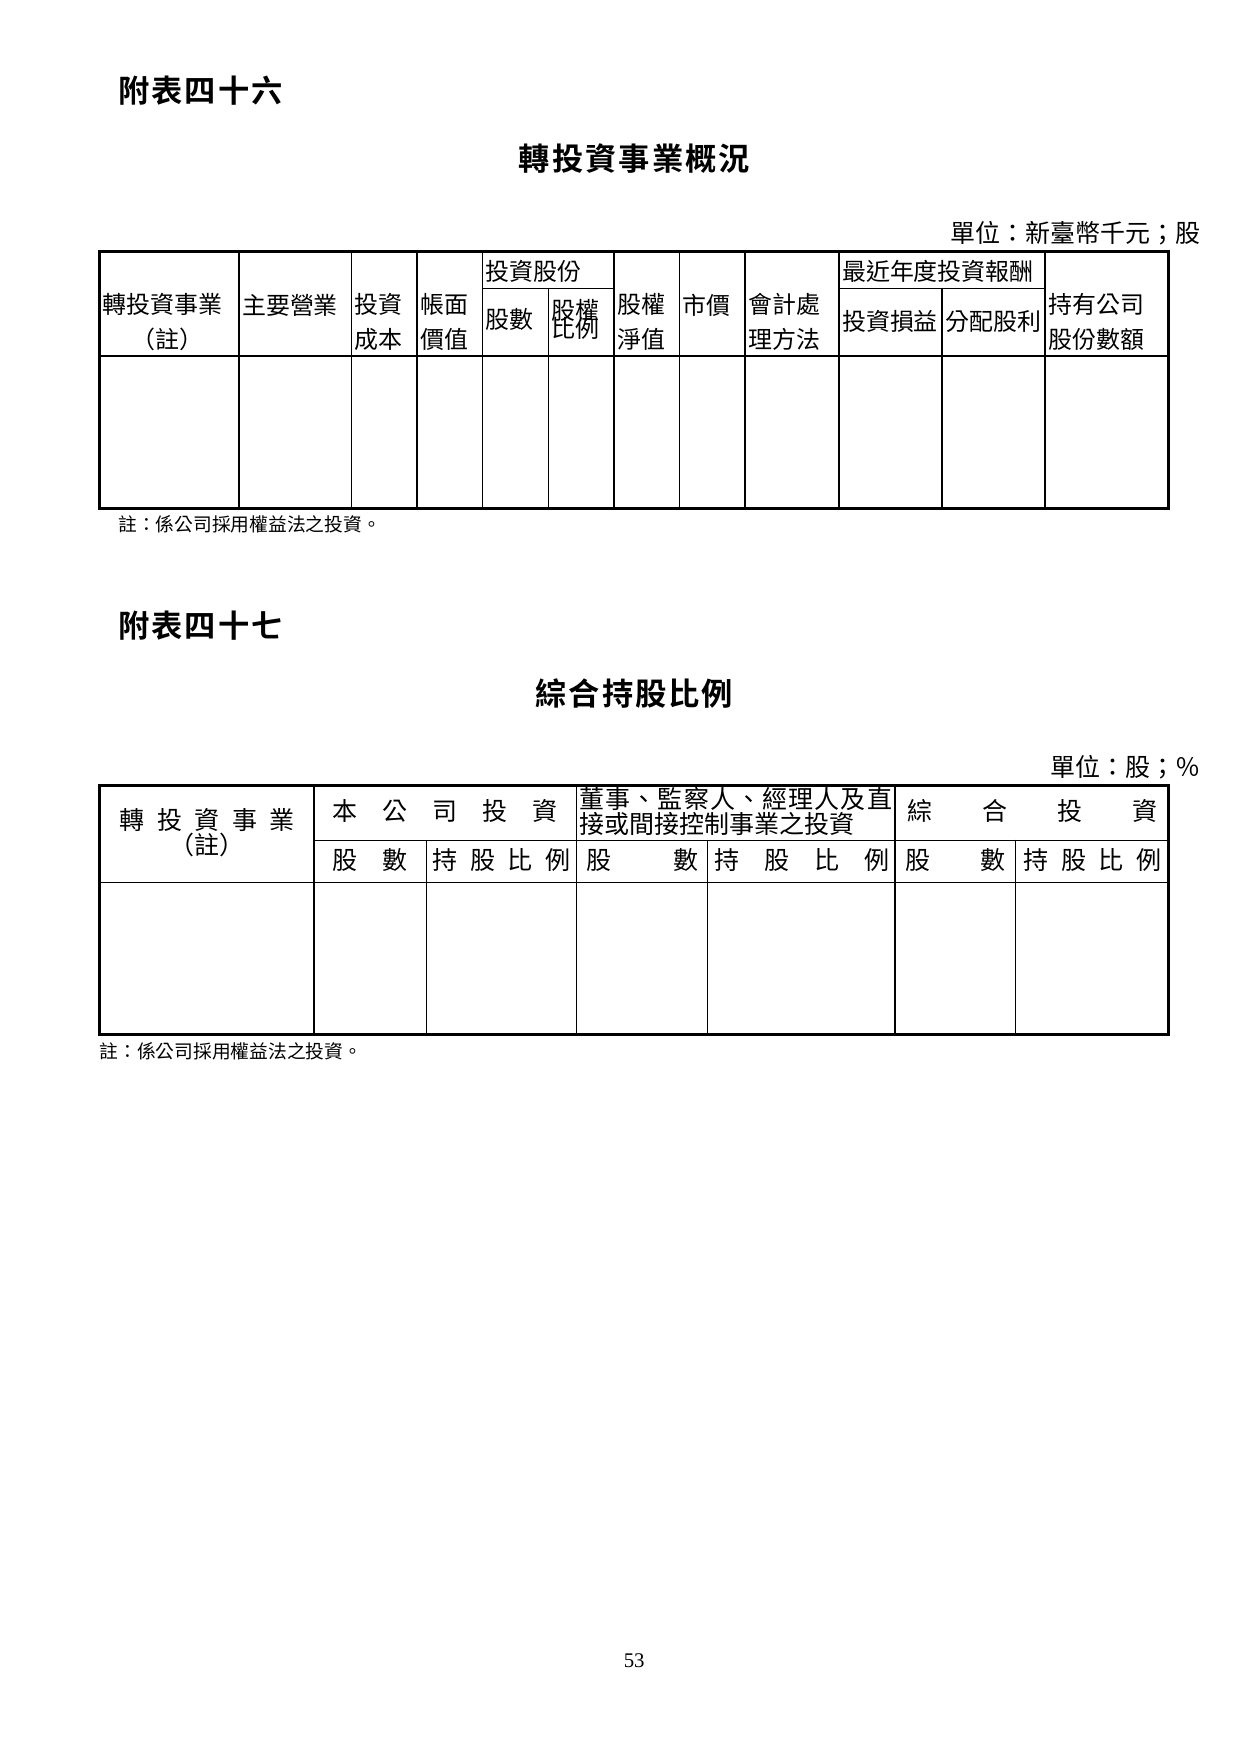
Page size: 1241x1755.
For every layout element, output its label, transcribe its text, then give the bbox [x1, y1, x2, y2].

table_cell [746, 357, 838, 507]
table_cell 股數 [483, 289, 548, 355]
table_cell [101, 883, 313, 1033]
table_header 轉投資事業 （註） [101, 253, 238, 355]
table_header 本 公 司 投 資 [315, 787, 576, 839]
text 附表四十七 [118, 601, 1150, 646]
text 註：係公司採用權益法之投資。 [118, 510, 1150, 537]
text 轉投資事業概況 [118, 134, 1150, 180]
table_header 最近年度投資報酬 [840, 253, 1044, 288]
table_cell [101, 357, 238, 507]
table_cell [240, 357, 351, 507]
table_cell [1016, 883, 1167, 1033]
table_header 投資股份 [483, 253, 613, 288]
table_header 投資 成本 [352, 253, 416, 355]
table_cell 股 數 [315, 841, 426, 882]
table_header 市價 [680, 253, 744, 355]
table_header 會計處理方法 [746, 253, 838, 355]
table_header 持有公司股份數額 [1046, 253, 1167, 355]
text 單位：股；％ [118, 748, 1200, 784]
table_cell 股 數 [577, 841, 707, 882]
table_header 主要營業 [240, 253, 351, 355]
text 註：係公司採用權益法之投資。 [99, 1036, 1150, 1063]
table_cell [427, 883, 576, 1033]
table_cell 投資損益 [840, 289, 941, 355]
table_header 綜 合 投 資 [896, 787, 1167, 839]
table_header 董事、監察人、經理人及直接或間接控制事業之投資 [577, 787, 894, 839]
table_cell [549, 357, 613, 507]
table_cell 持 股 比 例 [427, 841, 576, 882]
table_cell [1046, 357, 1167, 507]
table_header 轉 投 資 事 業 （註） [101, 787, 313, 882]
table_cell [352, 357, 416, 507]
table_cell 股 數 [896, 841, 1015, 882]
text 附表四十六 [118, 67, 1150, 112]
text 單位：新臺幣千元；股 [118, 214, 1200, 250]
table_cell [615, 357, 679, 507]
table_cell 持 股 比 例 [1016, 841, 1167, 882]
table_cell [943, 357, 1044, 507]
table_cell [896, 883, 1015, 1033]
table_cell 分配股利 [943, 289, 1044, 355]
table_cell [577, 883, 707, 1033]
table_cell [708, 883, 894, 1033]
table_cell [418, 357, 482, 507]
table_header 帳面價值 [418, 253, 482, 355]
table_header 股權淨值 [615, 253, 679, 355]
table_cell 股權比例 [549, 289, 613, 355]
table_cell [315, 883, 426, 1033]
table_cell [680, 357, 744, 507]
table_cell [483, 357, 548, 507]
text 綜合持股比例 [118, 669, 1150, 714]
table_cell [840, 357, 941, 507]
table_cell 持 股 比 例 [708, 841, 894, 882]
